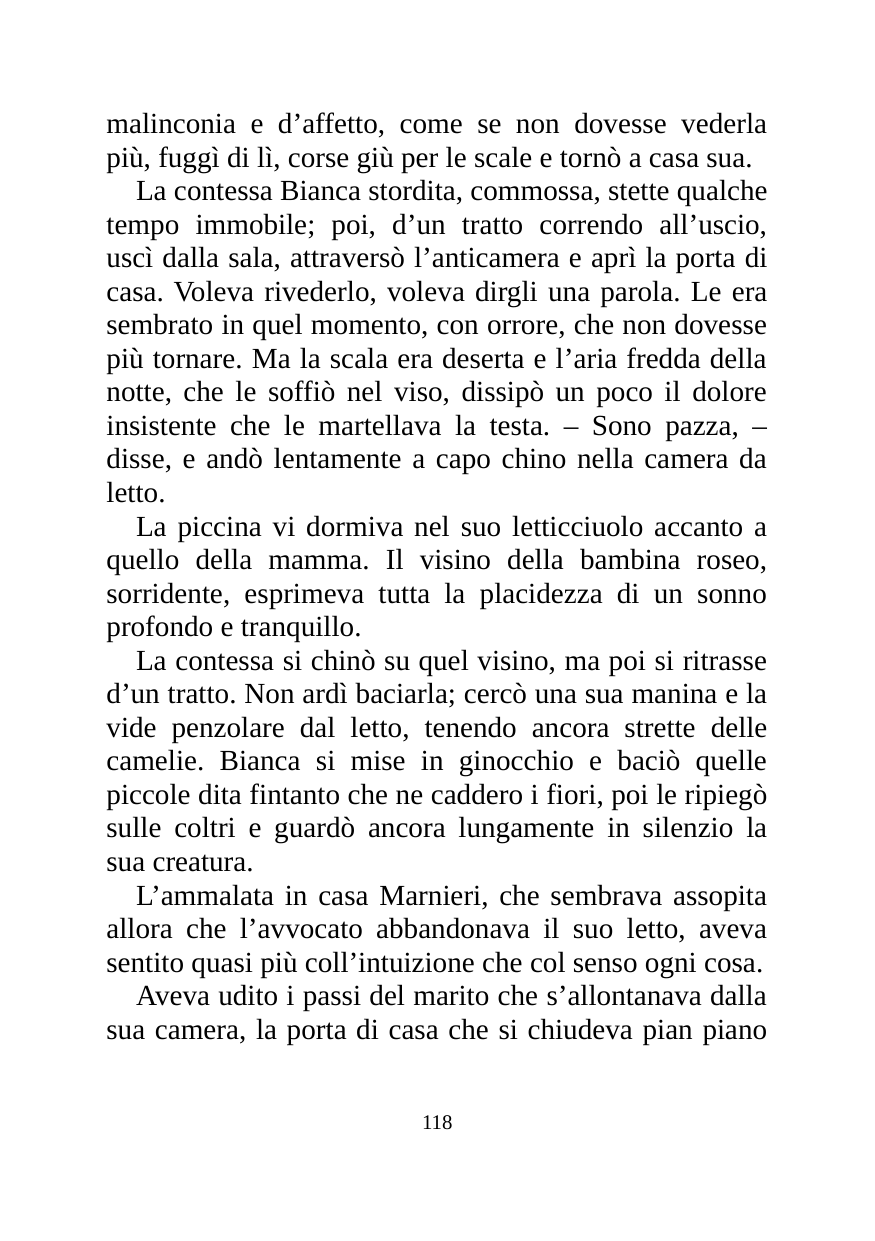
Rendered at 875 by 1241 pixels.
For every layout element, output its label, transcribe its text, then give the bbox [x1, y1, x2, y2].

text malinconia e d’affetto, come se non dovesse vederla più, fuggì di lì, corse giù per le scale e tornò a casa sua. [106, 106, 768, 173]
text La contessa Bianca stordita, commossa, stette qualche tempo immobile; poi, d’un tratto correndo all’uscio, uscì dalla sala, attraversò l’anticamera e aprì la porta di casa. Voleva rivederlo, voleva dirgli una parola. Le era sembrato in quel momento, con orrore, che non dovesse più tornare. Ma la scala era deserta e l’aria fredda della notte, che le soffiò nel viso, dissipò un poco il dolore insistente che le martellava la testa. – Sono pazza, – disse, e andò lentamente a capo chino nella camera da letto. [106, 173, 768, 509]
text Aveva udito i passi del marito che s’allontanava dalla sua camera, la porta di casa che si chiudeva pian piano [106, 978, 768, 1045]
text La contessa si chinò su quel visino, ma poi si ritrasse d’un tratto. Non ardì baciarla; cercò una sua manina e la vide penzolare dal letto, tenendo ancora strette delle camelie. Bianca si mise in ginocchio e baciò quelle piccole dita fintanto che ne caddero i fiori, poi le ripiegò sulle coltri e guardò ancora lungamente in silenzio la sua creatura. [106, 643, 768, 878]
text L’ammalata in casa Marnieri, che sembrava assopita allora che l’avvocato abbandonava il suo letto, aveva sentito quasi più coll’intuizione che col senso ogni cosa. [106, 878, 768, 978]
text La piccina vi dormiva nel suo letticciuolo accanto a quello della mamma. Il visino della bambina roseo, sorridente, esprimeva tutta la placidezza di un sonno profondo e tranquillo. [106, 509, 768, 643]
